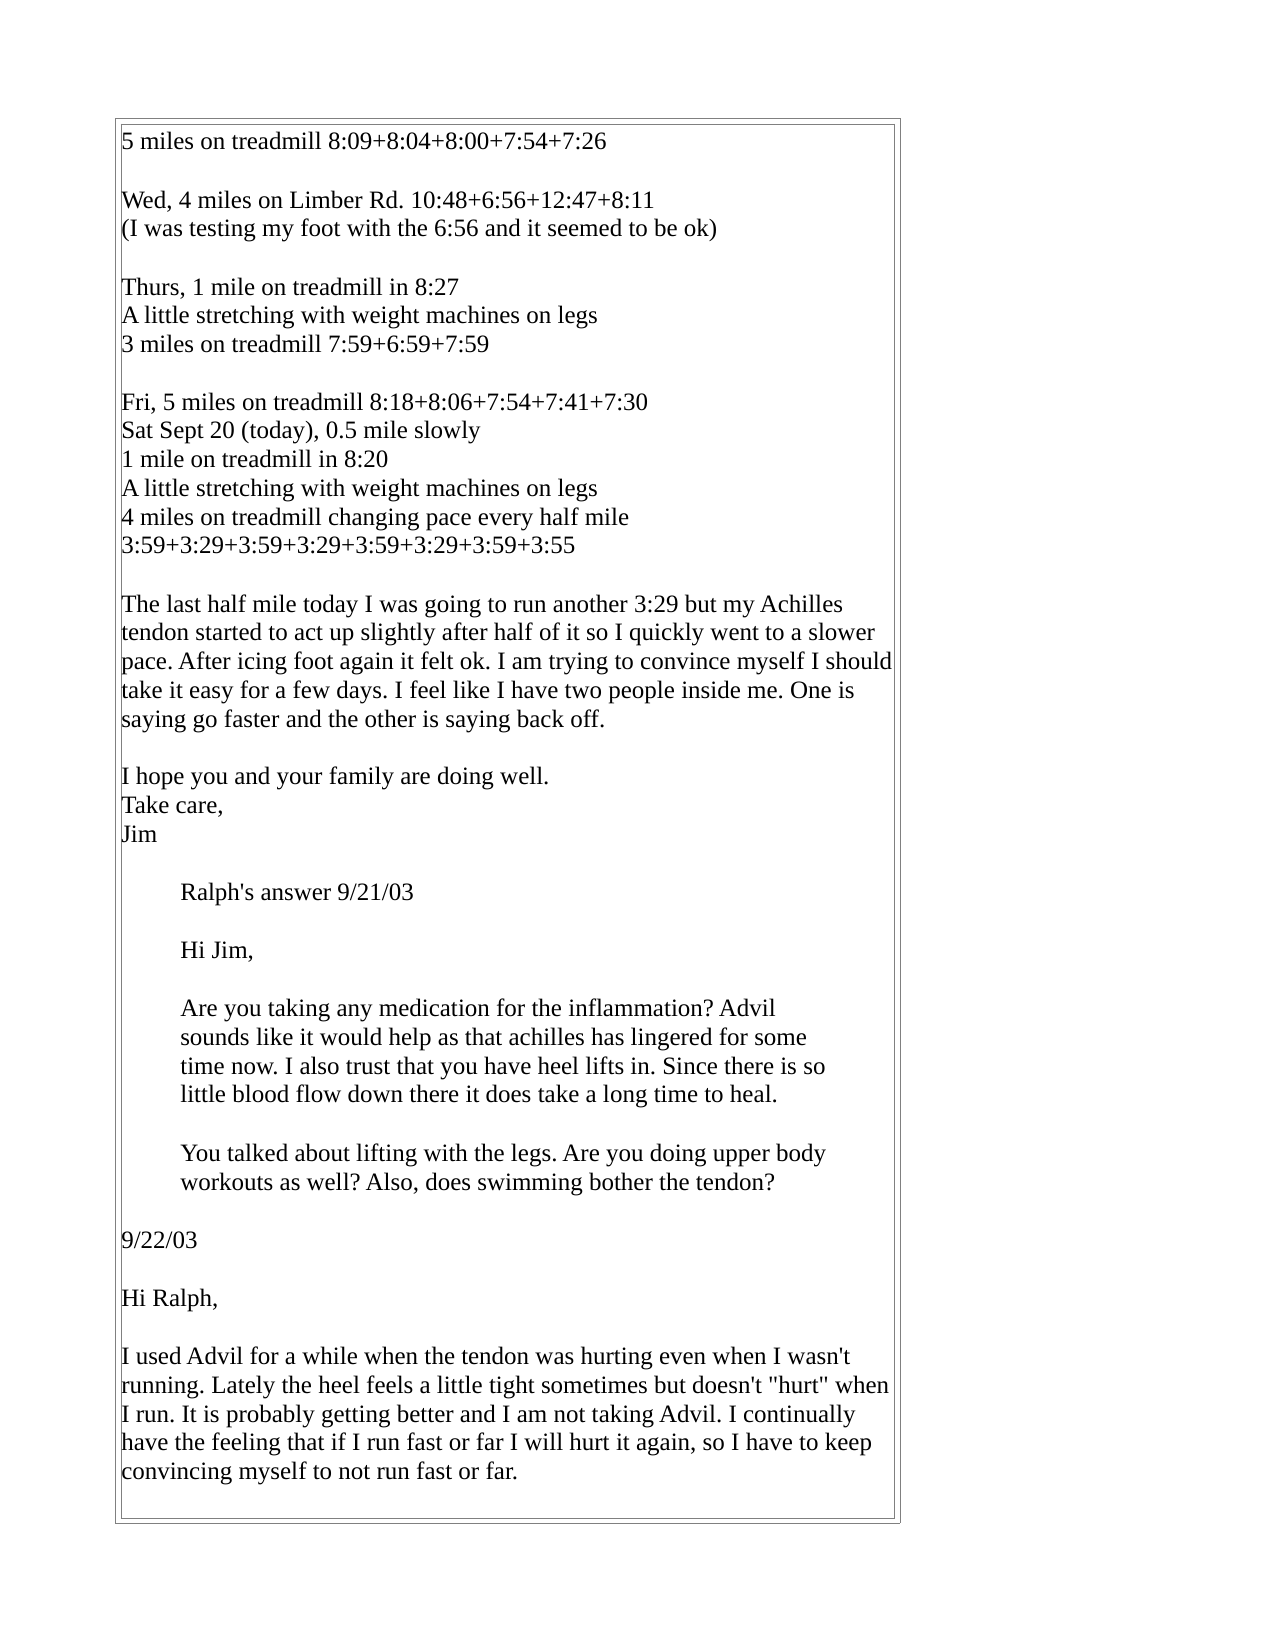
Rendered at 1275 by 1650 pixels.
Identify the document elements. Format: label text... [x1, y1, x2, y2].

table_header 5 miles on treadmill 8:09+8:04+8:00+7:54+7:26 Wed, 4 miles on Limber Rd. 10:48+6:56+12:47+8:11 (I was testing my foot with the 6:56 and it seemed to be ok) Thurs, 1 mile on treadmill in 8:27 A little stretching with weight machines on legs 3 miles on treadmill 7:59+6:59+7:59 Fri, 5 miles on treadmill 8:18+8:06+7:54+7:41+7:30 Sat Sept 20 (today), 0.5 mile slowly 1 mile on treadmill in 8:20 A little stretching with weight machines on legs 4 miles on treadmill changing pace every half mile 3:59+3:29+3:59+3:29+3:59+3:29+3:59+3:55 The last half mile today I was going to run another 3:29 but my Achilles tendon started to act up slightly after half of it so I quickly went to a slower pace. After icing foot again it felt ok. I am trying to convince myself I should take it easy for a few days. I feel like I have two people inside me. One is saying go faster and the other is saying back off. I hope you and your family are doing well. Take care, Jim Ralph's answer 9/21/03 Hi Jim, Are you taking any medication for the inflammation? Advil sounds like it would help as that achilles has lingered for some time now. I also trust that you have heel lifts in. Since there is so little blood flow down there it does take a long time to heal. You talked about lifting with the legs. Are you doing upper body workouts as well? Also, does swimming bother the tendon? 9/22/03 Hi Ralph, I used Advil for a while when the tendon was hurting even when I wasn't running. Lately the heel feels a little tight sometimes but doesn't "hurt" when I run. It is probably getting better and I am not taking Advil. I continually have the feeling that if I run fast or far I will hurt it again, so I have to keep convincing myself to not run fast or far. [118, 119, 897, 1517]
